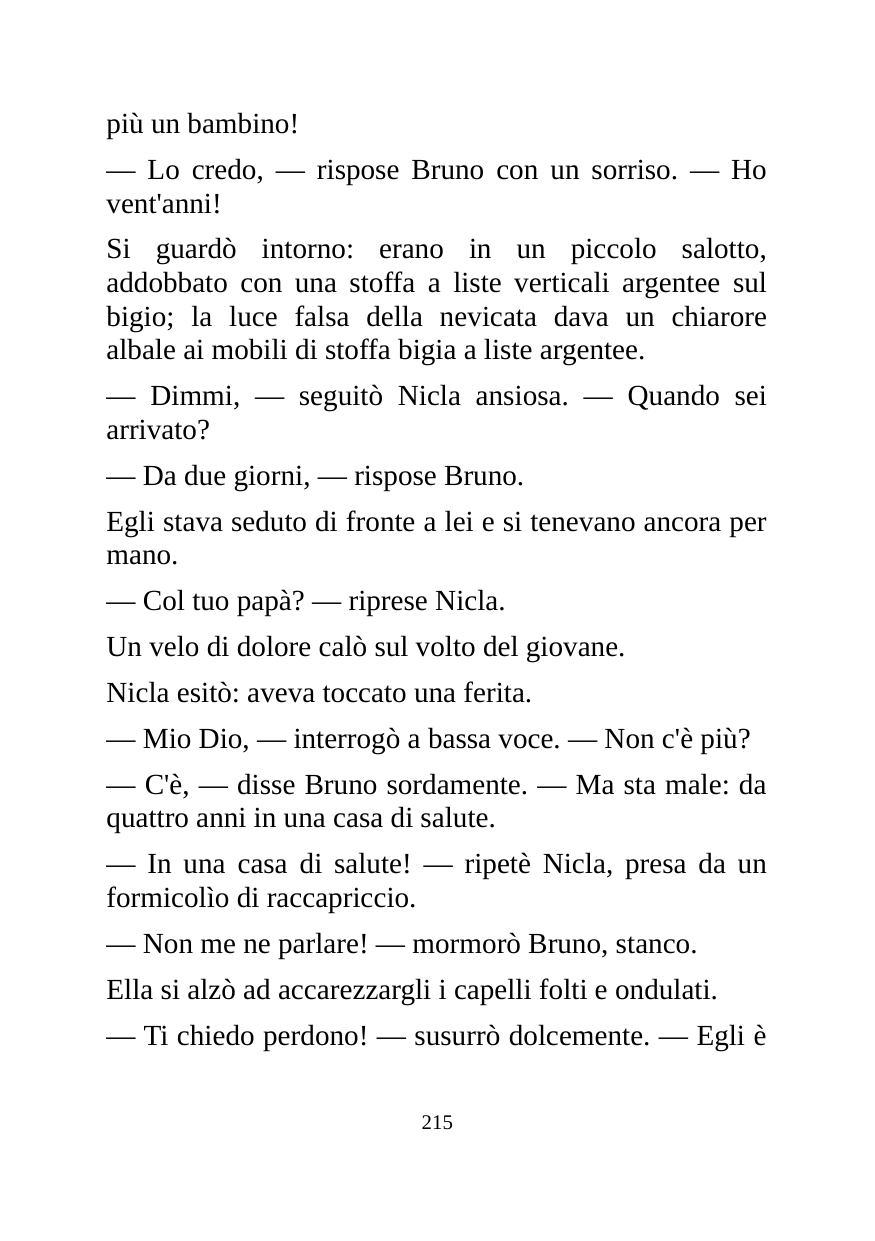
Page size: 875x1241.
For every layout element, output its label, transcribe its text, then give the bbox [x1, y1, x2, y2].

text più un bambino! [106, 106, 768, 140]
text Si guardò intorno: erano in un piccolo salotto, addobbato con una stoffa a liste verticali argentee sul bigio; la luce falsa della nevicata dava un chiarore albale ai mobili di stoffa bigia a liste argentee. [106, 232, 768, 366]
text Egli stava seduto di fronte a lei e si tenevano ancora per mano. [106, 504, 768, 571]
text — Non me ne parlare! — mormorò Bruno, stanco. [106, 926, 768, 959]
text — In una casa di salute! — ripetè Nicla, presa da un formicolìo di raccapriccio. [106, 846, 768, 913]
text — C'è, — disse Bruno sordamente. — Ma sta male: da quattro anni in una casa di salute. [106, 767, 768, 834]
text — Mio Dio, — interrogò a bassa voce. — Non c'è più? [106, 721, 768, 754]
text Nicla esitò: aveva toccato una ferita. [106, 675, 768, 708]
text — Da due giorni, — rispose Bruno. [106, 458, 768, 491]
text Ella si alzò ad accarezzargli i capelli folti e ondulati. [106, 972, 768, 1005]
text — Ti chiedo perdono! — susurrò dolcemente. — Egli è [106, 1018, 768, 1051]
text — Dimmi, — seguitò Nicla ansiosa. — Quando sei arrivato? [106, 378, 768, 445]
text Un velo di dolore calò sul volto del giovane. [106, 629, 768, 663]
text — Lo credo, — rispose Bruno con un sorriso. — Ho vent'anni! [106, 152, 768, 219]
text — Col tuo papà? — riprese Nicla. [106, 583, 768, 617]
